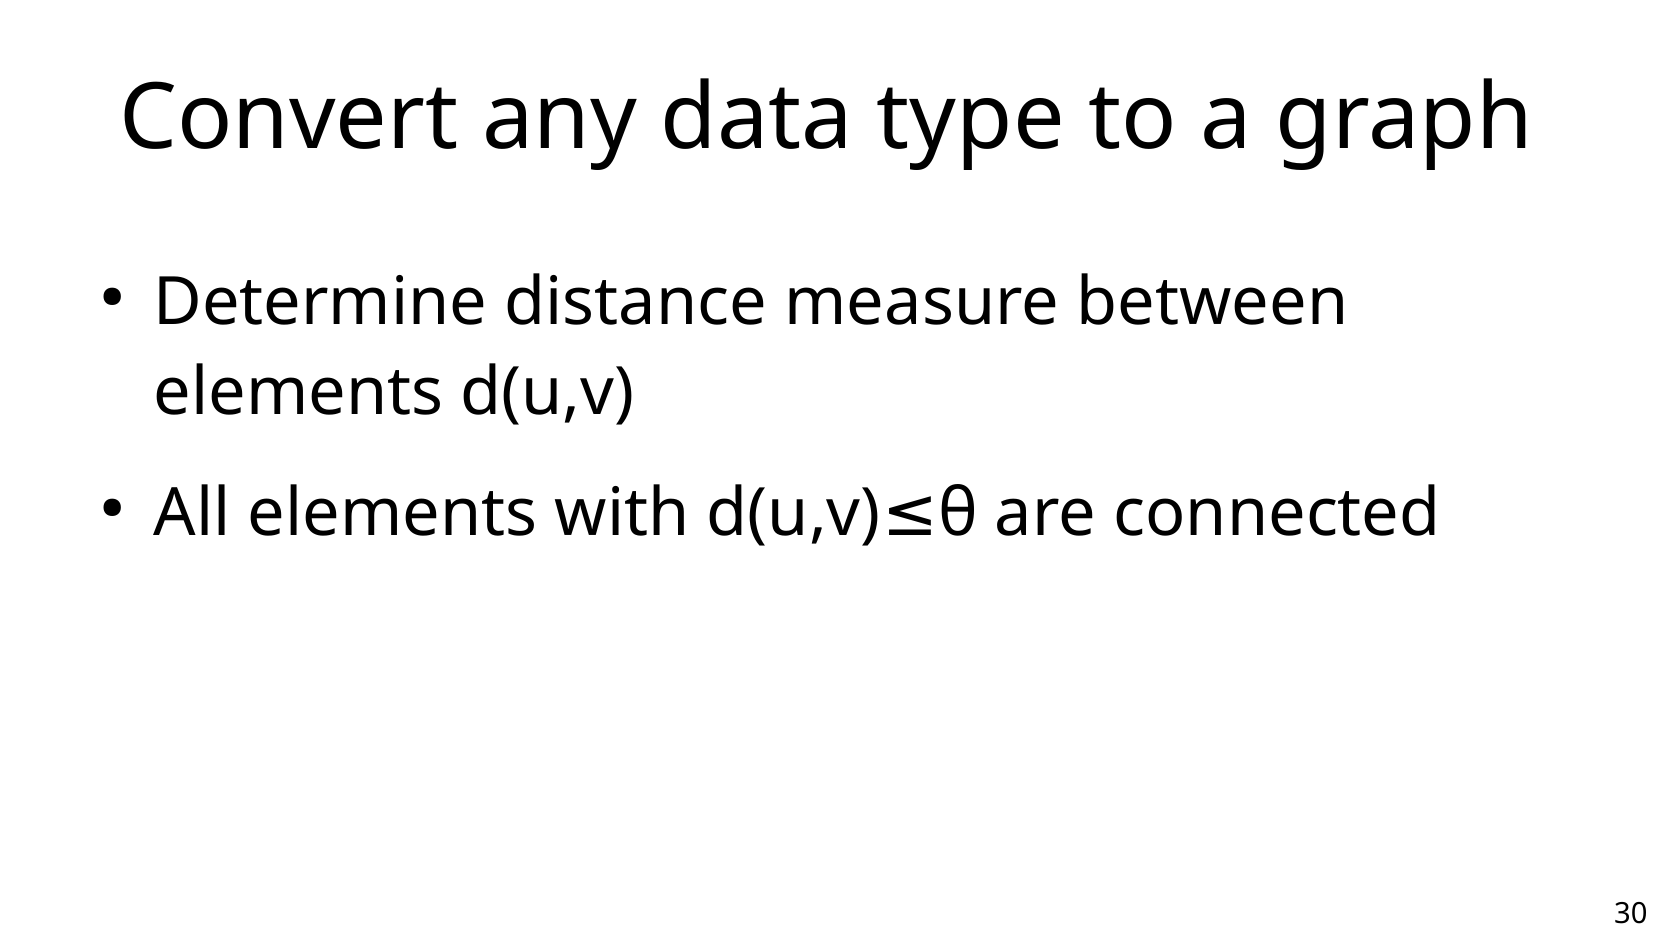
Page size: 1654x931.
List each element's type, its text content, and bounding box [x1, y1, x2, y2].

list Determine distance measure between elements d(u,v) All elements with d(u,v)≤θ are connected [82, 253, 1571, 793]
title Convert any data type to a graph [82, 1, 1571, 226]
